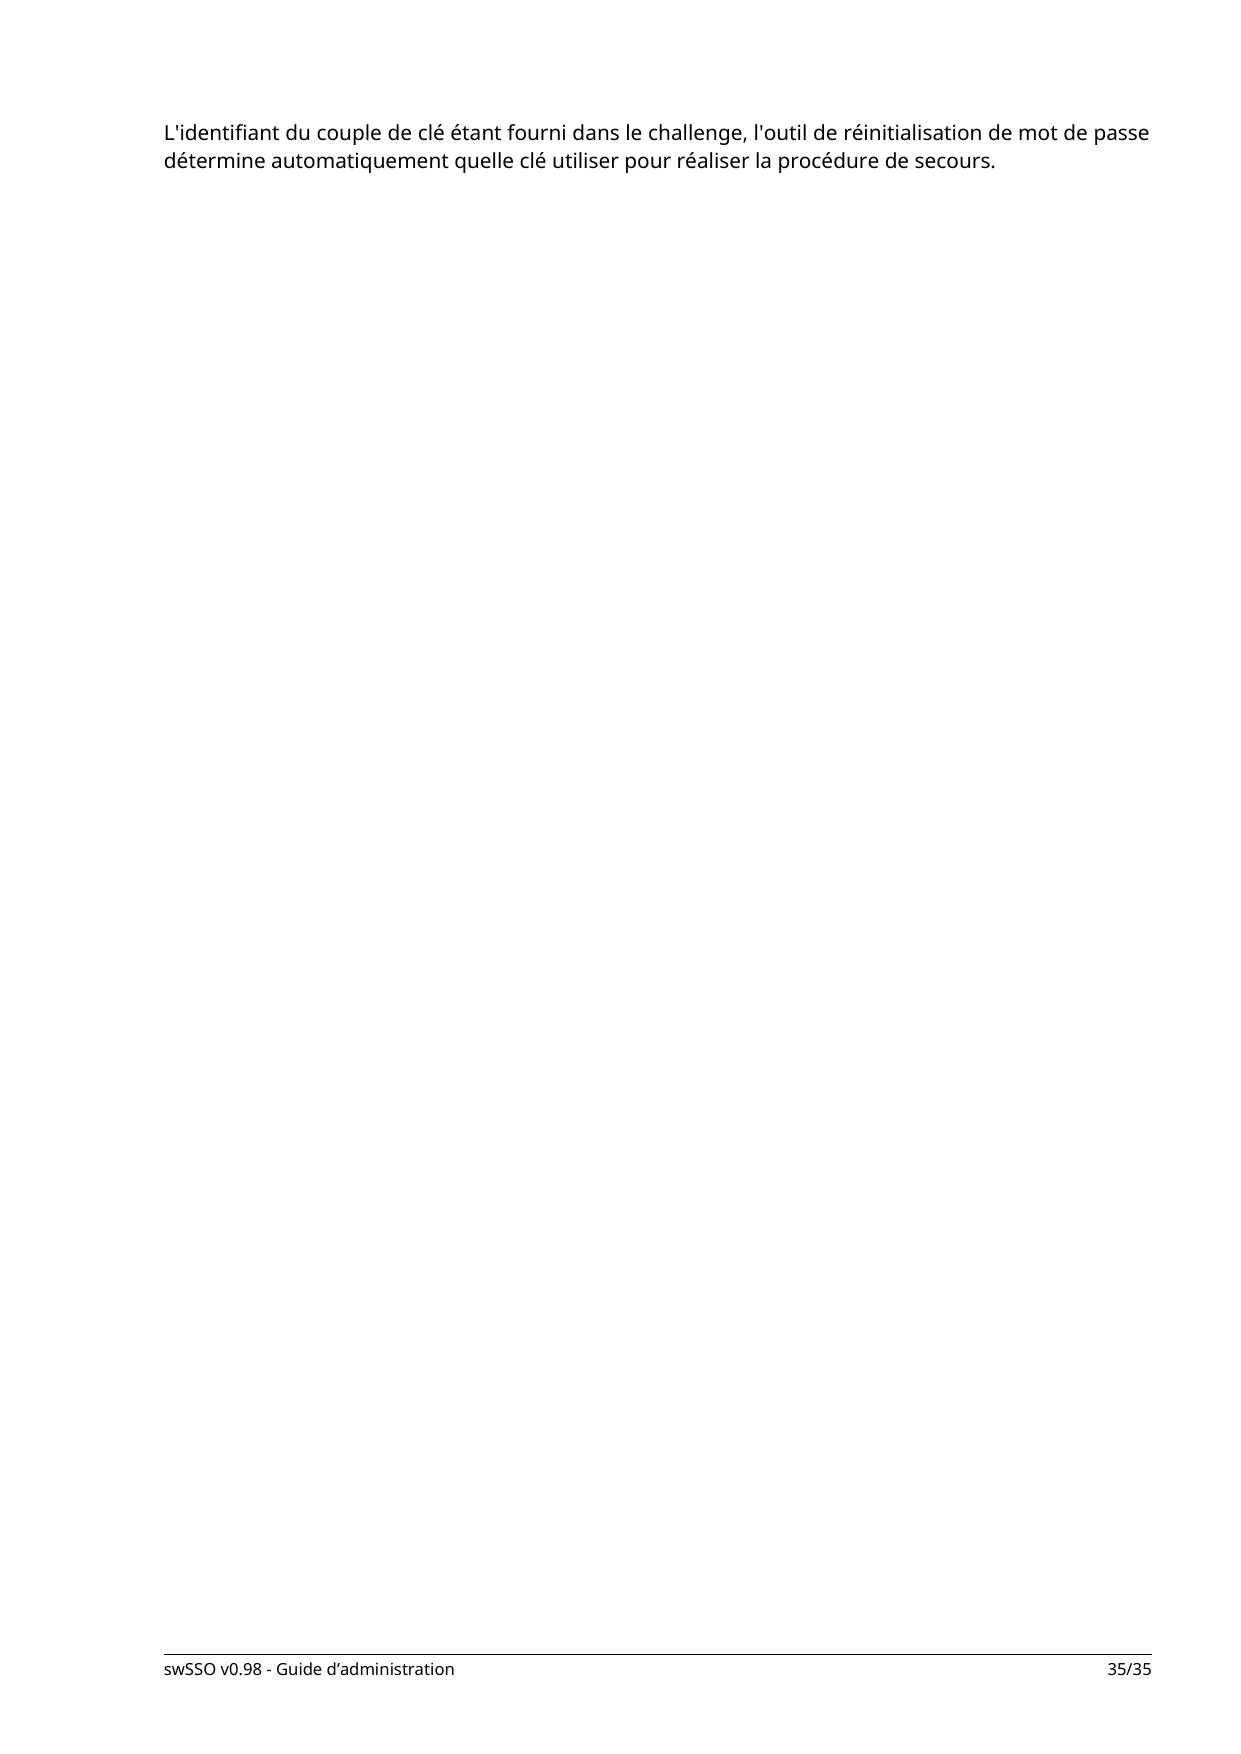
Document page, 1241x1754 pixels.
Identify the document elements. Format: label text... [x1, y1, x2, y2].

text L'identifiant du couple de clé étant fourni dans le challenge, l'outil de réinitialisation de mot de passe détermine automatiquement quelle clé utiliser pour réaliser la procédure de secours. [164, 118, 1152, 175]
